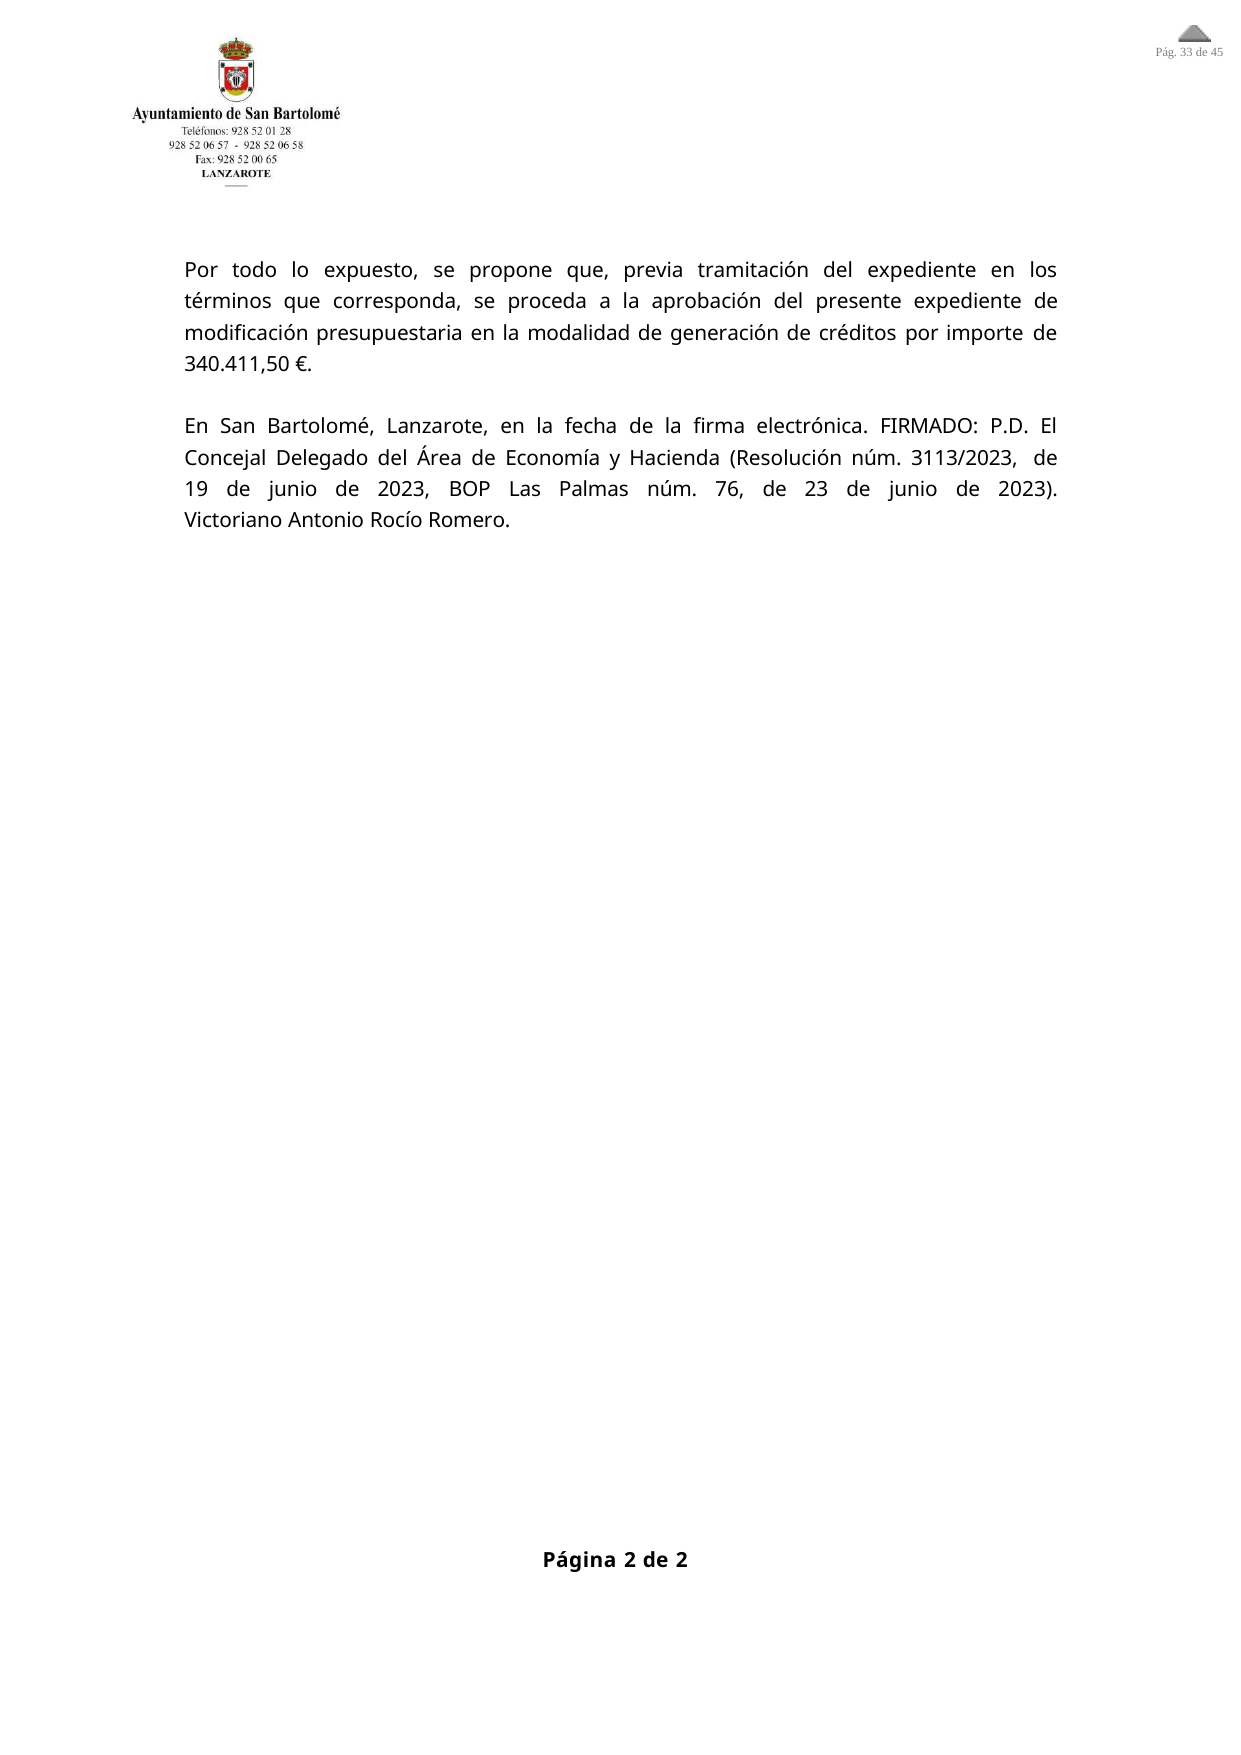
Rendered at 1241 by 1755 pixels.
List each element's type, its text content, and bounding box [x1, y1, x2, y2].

text Por todo lo expuesto, se propone que, previa tramitación del expediente en los términos que corresponda, se proceda a la aprobación del presente expediente de modificación presupuestaria en la modalidad de generación de créditos por importe de 340.411,50 €. [184, 255, 1058, 377]
text En San Bartolomé, Lanzarote, en la fecha de la firma electrónica. FIRMADO: P.D. El Concejal Delegado del Área de Economía y Hacienda (Resolución núm. 3113/2023, de 19 de junio de 2023, BOP Las Palmas núm. 76, de 23 de junio de 2023). Victoriano Antonio Rocío Romero. [184, 411, 1058, 534]
